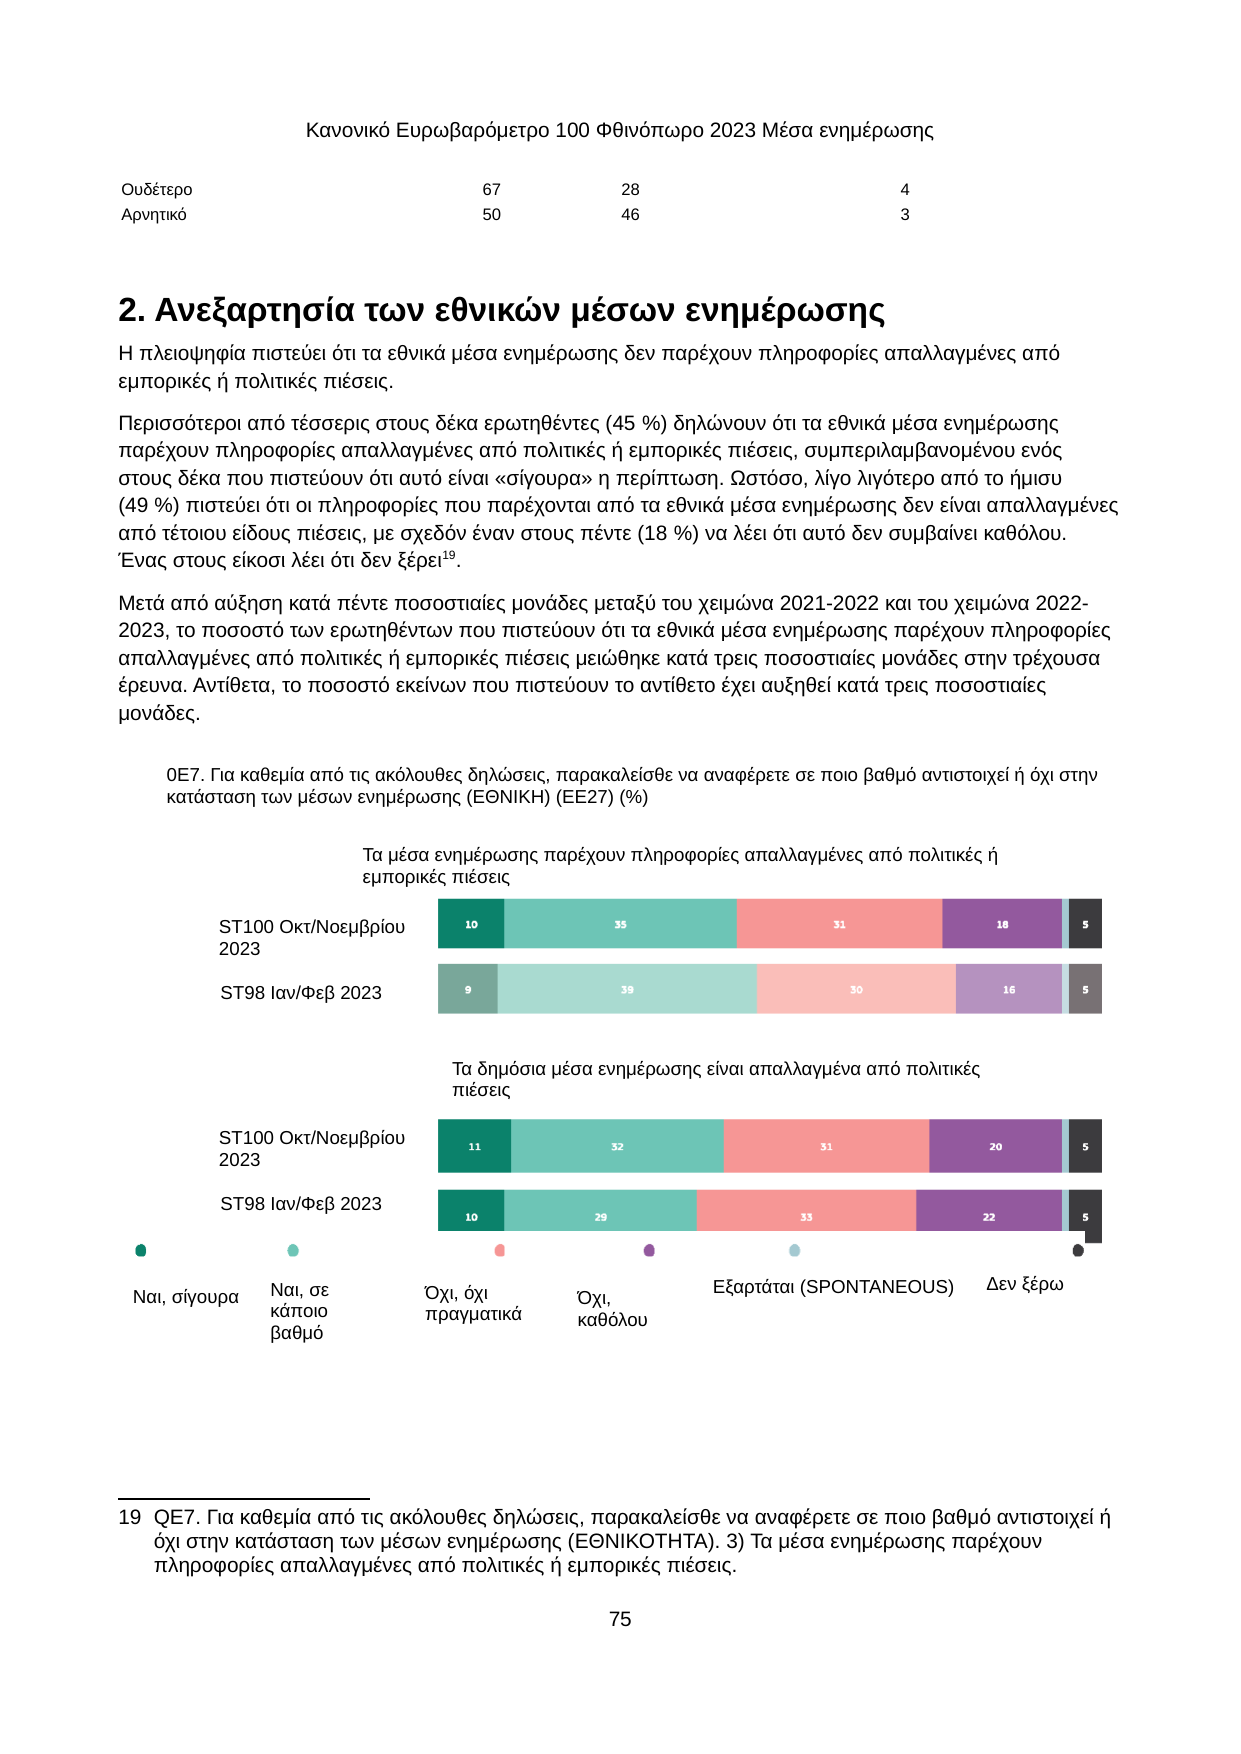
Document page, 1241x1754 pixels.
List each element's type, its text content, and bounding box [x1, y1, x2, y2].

table_cell 46 [561, 202, 700, 227]
table_cell 4 [700, 177, 1110, 202]
text Μετά από αύξηση κατά πέντε ποσοστιαίες μονάδες μεταξύ του χειμώνα 2021-2022 και του χειμώνα 2022-2023, το ποσοστό των ερωτηθέντων που πιστεύουν ότι τα εθνικά μέσα ενημέρωσης παρέχουν πληροφορίες απαλλαγμένες από πολιτικές ή εμπορικές πιέσεις μειώθηκε κατά τρεις ποσοστιαίες μονάδες στην τρέχουσα έρευνα. Αντίθετα, το ποσοστό εκείνων που πιστεύουν το αντίθετο έχει αυξηθεί κατά τρεις ποσοστιαίες μονάδες. [118, 590, 1122, 724]
text QE7. Για καθεμία από τις ακόλουθες δηλώσεις, παρακαλείσθε να αναφέρετε σε ποιο βαθμό αντιστοιχεί ή όχι στην κατάσταση των μέσων ενημέρωσης (ΕΘΝΙΚΟΤΗΤΑ). 3) Τα μέσα ενημέρωσης παρέχουν πληροφορίες απαλλαγμένες από πολιτικές ή εμπορικές πιέσεις. [118, 1505, 1122, 1577]
text Η πλειοψηφία πιστεύει ότι τα εθνικά μέσα ενημέρωσης δεν παρέχουν πληροφορίες απαλλαγμένες από εμπορικές ή πολιτικές πιέσεις. [118, 341, 1122, 393]
table_cell 67 [423, 177, 561, 202]
table_cell 50 [423, 202, 561, 227]
picture [125, 893, 1106, 1257]
table_cell Αρνητικό [118, 202, 422, 227]
text Περισσότεροι από τέσσερις στους δέκα ερωτηθέντες (45 %) δηλώνουν ότι τα εθνικά μέσα ενημέρωσης παρέχουν πληροφορίες απαλλαγμένες από πολιτικές ή εμπορικές πιέσεις, συμπεριλαμβανομένου ενός στους δέκα που πιστεύουν ότι αυτό είναι «σίγουρα» η περίπτωση. Ωστόσο, λίγο λιγότερο από το ήμισυ (49 %) πιστεύει ότι οι πληροφορίες που παρέχονται από τα εθνικά μέσα ενημέρωσης δεν είναι απαλλαγμένες από τέτοιου είδους πιέσεις, με σχεδόν έναν στους πέντε (18 %) να λέει ότι αυτό δεν συμβαίνει καθόλου. Ένας στους είκοσι λέει ότι δεν ξέρει. [118, 411, 1122, 572]
subtitle 2. Ανεξαρτησία των εθνικών μέσων ενημέρωσης [118, 290, 1122, 329]
table_cell 3 [700, 202, 1110, 227]
table_cell Ουδέτερο [118, 177, 422, 202]
table_cell 28 [561, 177, 700, 202]
